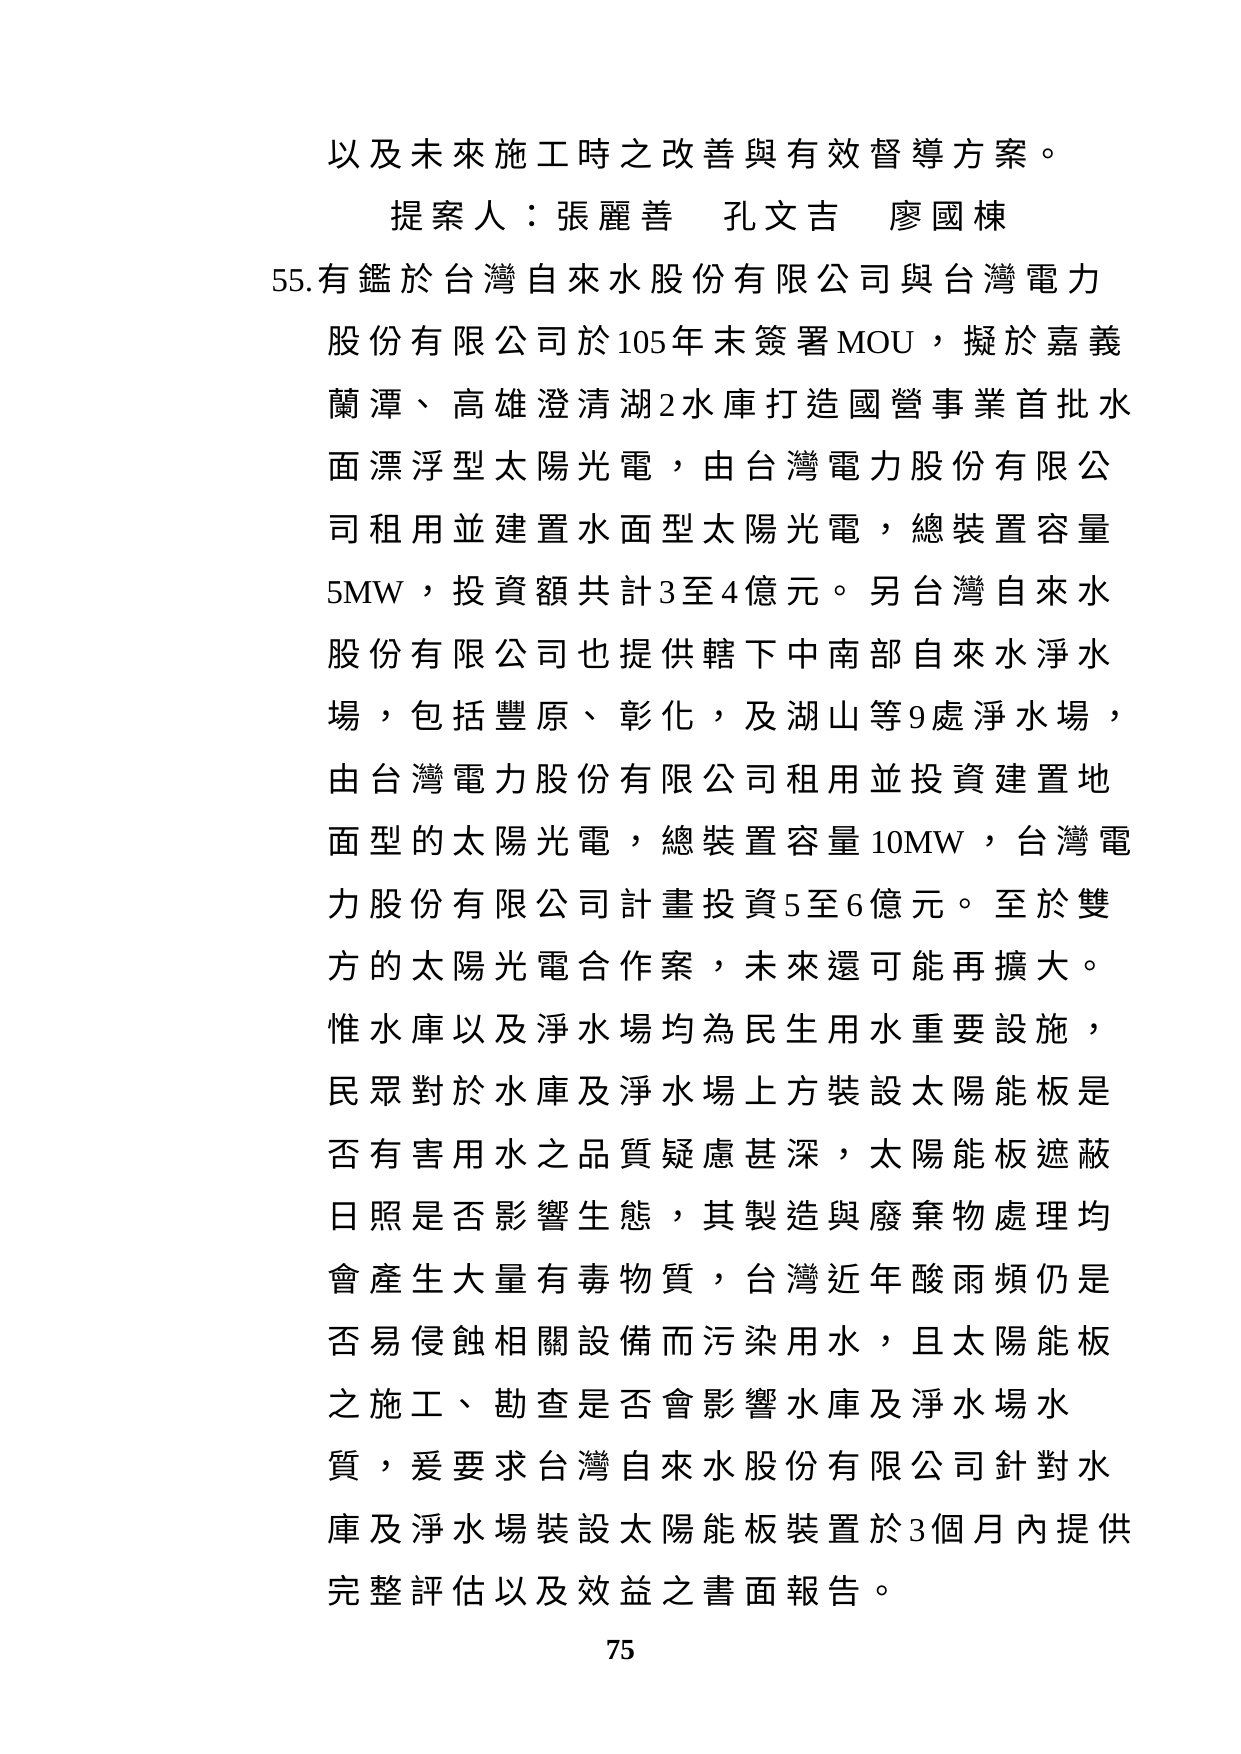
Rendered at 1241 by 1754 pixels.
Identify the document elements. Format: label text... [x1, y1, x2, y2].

text 提案人：張麗善 孔文吉 廖國棟 [381, 173, 1032, 235]
list 以及未來施工時之改善與有效督導方案。 [269, 110, 1136, 173]
list 有鑑於台灣自來水股份有限公司與台灣電力股份有限公司於105年末簽署MOU，擬於嘉義蘭潭、高雄澄清湖2水庫打造國營事業首批水面漂浮型太陽光電，由台灣電力股份有限公司租用並建置水面型太陽光電，總裝置容量5MW，投資額共計3至4億元。另台灣自來水股份有限公司也提供轄下中南部自來水淨水場，包括豐原、彰化，及湖山等9處淨水場，由台灣電力股份有限公司租用並投資建置地面型的太陽光電，總裝置容量10MW，台灣電力股份有限公司計畫投資5至6億元。至於雙方的太陽光電合作案，未來還可能再擴大。惟水庫以及淨水場均為民生用水重要設施，民眾對於水庫及淨水場上方裝設太陽能板是否有害用水之品質疑慮甚深，太陽能板遮蔽日照是否影響生態，其製造與廢棄物處理均會產生大量有毒物質，台灣近年酸雨頻仍是否易侵蝕相關設備而污染用水，且太陽能板之施工、勘查是否會影響水庫及淨水場水質，爰要求台灣自來水股份有限公司針對水庫及淨水場裝設太陽能板裝置於3個月內提供完整評估以及效益之書面報告。 [269, 235, 1136, 1610]
